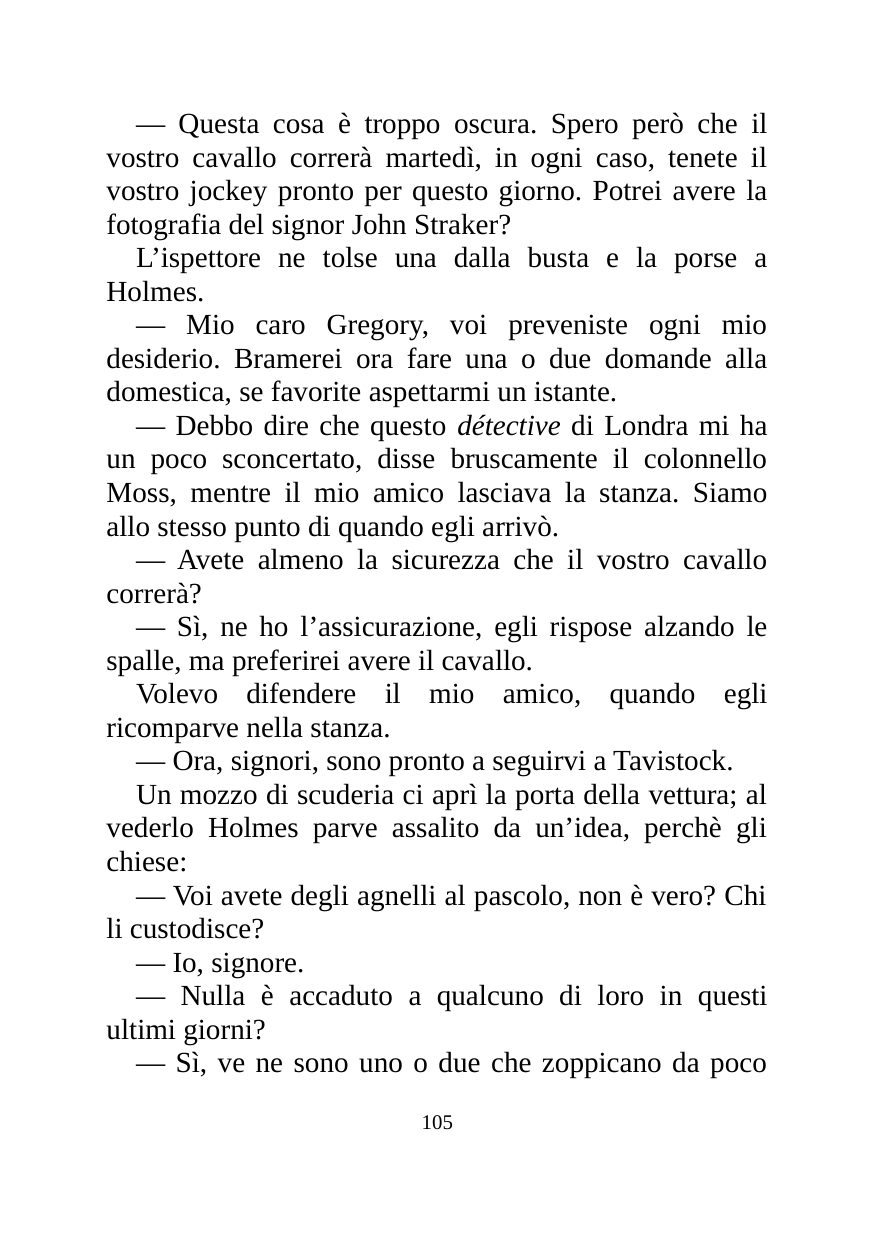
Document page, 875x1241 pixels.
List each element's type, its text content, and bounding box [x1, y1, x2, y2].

text — Ora, signori, sono pronto a seguirvi a Tavistock. [106, 743, 768, 777]
text — Sì, ne ho l’assicurazione, egli rispose alzando le spalle, ma preferirei avere il cavallo. [106, 609, 768, 676]
text — Io, signore. [106, 945, 768, 978]
text — Nulla è accaduto a qualcuno di loro in questi ultimi giorni? [106, 978, 768, 1045]
text Volevo difendere il mio amico, quando egli ricomparve nella stanza. [106, 676, 768, 743]
text — Debbo dire che questo détective di Londra mi ha un poco sconcertato, disse bruscamente il colonnello Moss, mentre il mio amico lasciava la stanza. Siamo allo stesso punto di quando egli arrivò. [106, 408, 768, 542]
text Un mozzo di scuderia ci aprì la porta della vettura; al vederlo Holmes parve assalito da un’idea, perchè gli chiese: [106, 777, 768, 878]
text — Sì, ve ne sono uno o due che zoppicano da poco [106, 1045, 768, 1079]
text L’ispettore ne tolse una dalla busta e la porse a Holmes. [106, 240, 768, 307]
text — Mio caro Gregory, voi preveniste ogni mio desiderio. Bramerei ora fare una o due domande alla domestica, se favorite aspettarmi un istante. [106, 307, 768, 408]
text — Avete almeno la sicurezza che il vostro cavallo correrà? [106, 542, 768, 609]
text — Voi avete degli agnelli al pascolo, non è vero? Chi li custodisce? [106, 878, 768, 945]
text — Questa cosa è troppo oscura. Spero però che il vostro cavallo correrà martedì, in ogni caso, tenete il vostro jockey pronto per questo giorno. Potrei avere la fotografia del signor John Straker? [106, 106, 768, 240]
